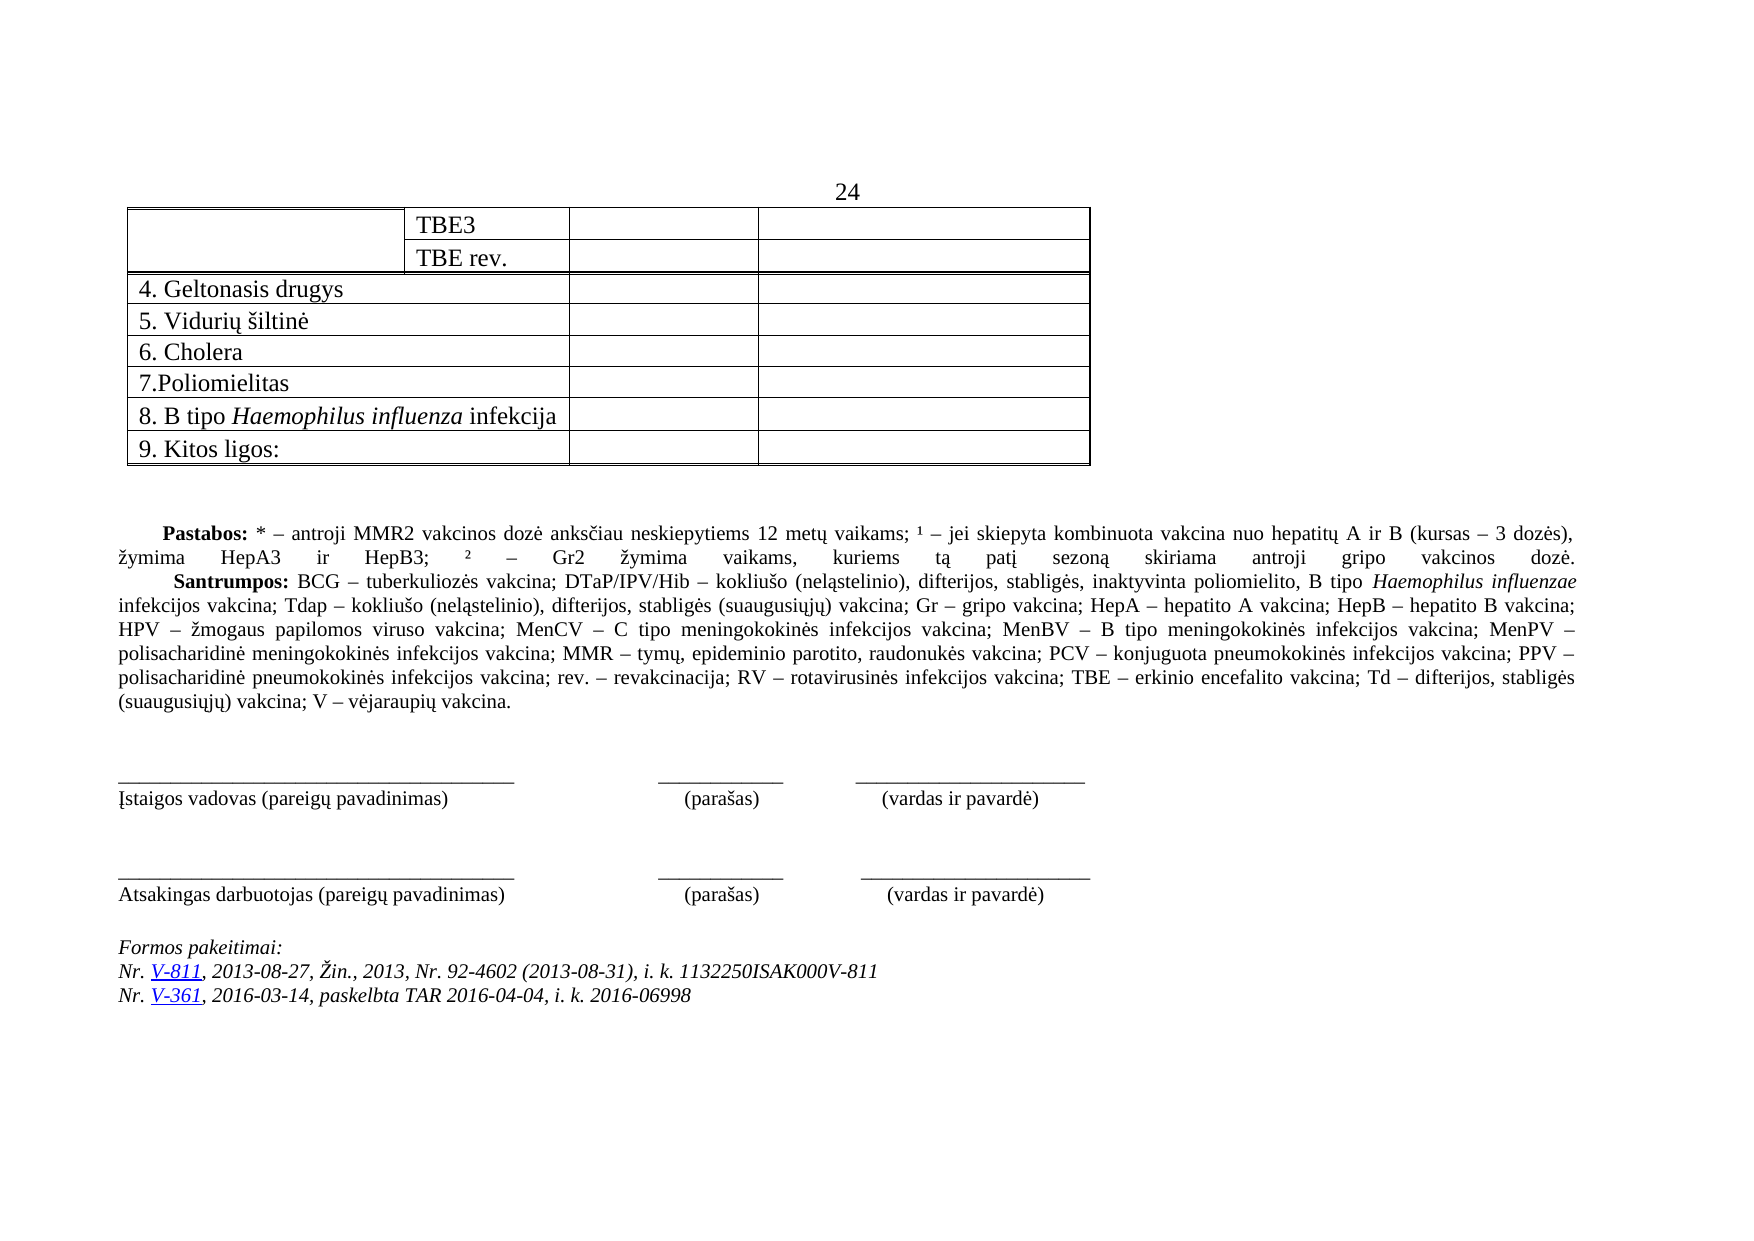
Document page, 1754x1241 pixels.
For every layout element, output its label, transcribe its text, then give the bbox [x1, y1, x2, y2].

table_cell [759, 398, 1089, 430]
table_cell TBE rev. [405, 240, 569, 271]
text ______________________________________ ____________ ______________________ Atsakingas darbuotojas (pareigų pavadinimas) (parašas) (vardas ir pavardė) [118, 858, 1577, 906]
text Nr. V-811, 2013-08-27, Žin., 2013, Nr. 92-4602 (2013-08-31), i. k. 1132250ISAK000V-811 [118, 959, 1577, 983]
table_cell [570, 240, 758, 271]
table_cell [759, 240, 1089, 271]
table_cell [759, 367, 1089, 397]
table_cell [570, 367, 758, 397]
table_cell [759, 208, 1089, 238]
table_cell [570, 208, 758, 238]
table_cell [570, 336, 758, 366]
table_cell TBE3 [405, 208, 569, 238]
table_cell 5. Vidurių šiltinė [128, 304, 569, 334]
table_cell 8. B tipo Haemophilus influenza infekcija [128, 398, 569, 430]
text Pastabos: * – antroji MMR2 vakcinos dozė anksčiau neskiepytiems 12 metų vaikams; ¹ – jei skiepyta kombinuota vakcina nuo hepatitų A ir B (kursas – 3 dozės), žymima HepA3 ir HepB3; ² – Gr2 žymima vaikams, kuriems tą patį sezoną skiriama antroji gripo vakcinos dozė. Santrumpos: BCG – tuberkuliozės vakcina; DTaP/IPV/Hib – kokliušo (neląstelinio), difterijos, stabligės, inaktyvinta poliomielito, B tipo Haemophilus influenzae infekcijos vakcina; Tdap – kokliušo (neląstelinio), difterijos, stabligės (suaugusiųjų) vakcina; Gr – gripo vakcina; HepA – hepatito A vakcina; HepB – hepatito B vakcina; HPV – žmogaus papilomos viruso vakcina; MenCV – C tipo meningokokinės infekcijos vakcina; MenBV – B tipo meningokokinės infekcijos vakcina; MenPV – polisacharidinė meningokokinės infekcijos vakcina; MMR – tymų, epideminio parotito, raudonukės vakcina; PCV – konjuguota pneumokokinės infekcijos vakcina; PPV – polisacharidinė pneumokokinės infekcijos vakcina; rev. – revakcinacija; RV – rotavirusinės infekcijos vakcina; TBE – erkinio encefalito vakcina; Td – difterijos, stabligės (suaugusiųjų) vakcina; V – vėjaraupių vakcina. [118, 521, 1577, 713]
table_cell [570, 304, 758, 334]
table_cell [570, 275, 758, 303]
table_cell 9. Kitos ligos: [128, 431, 569, 463]
text Formos pakeitimai: [118, 934, 1577, 959]
table_cell [570, 398, 758, 430]
table_cell [759, 304, 1089, 334]
text ______________________________________ ____________ ______________________ Įstaigos vadovas (pareigų pavadinimas) (parašas) (vardas ir pavardė) [118, 761, 1577, 809]
text Nr. V-361, 2016-03-14, paskelbta TAR 2016-04-04, i. k. 2016-06998 [118, 983, 1577, 1007]
table_cell [759, 431, 1089, 463]
table_cell [759, 275, 1089, 303]
table_cell [759, 336, 1089, 366]
table_cell 7.Poliomielitas [128, 367, 569, 397]
table_cell [128, 210, 404, 271]
table_cell [570, 431, 758, 463]
table_cell 6. Cholera [128, 336, 569, 366]
table_cell 4. Geltonasis drugys [128, 275, 569, 303]
